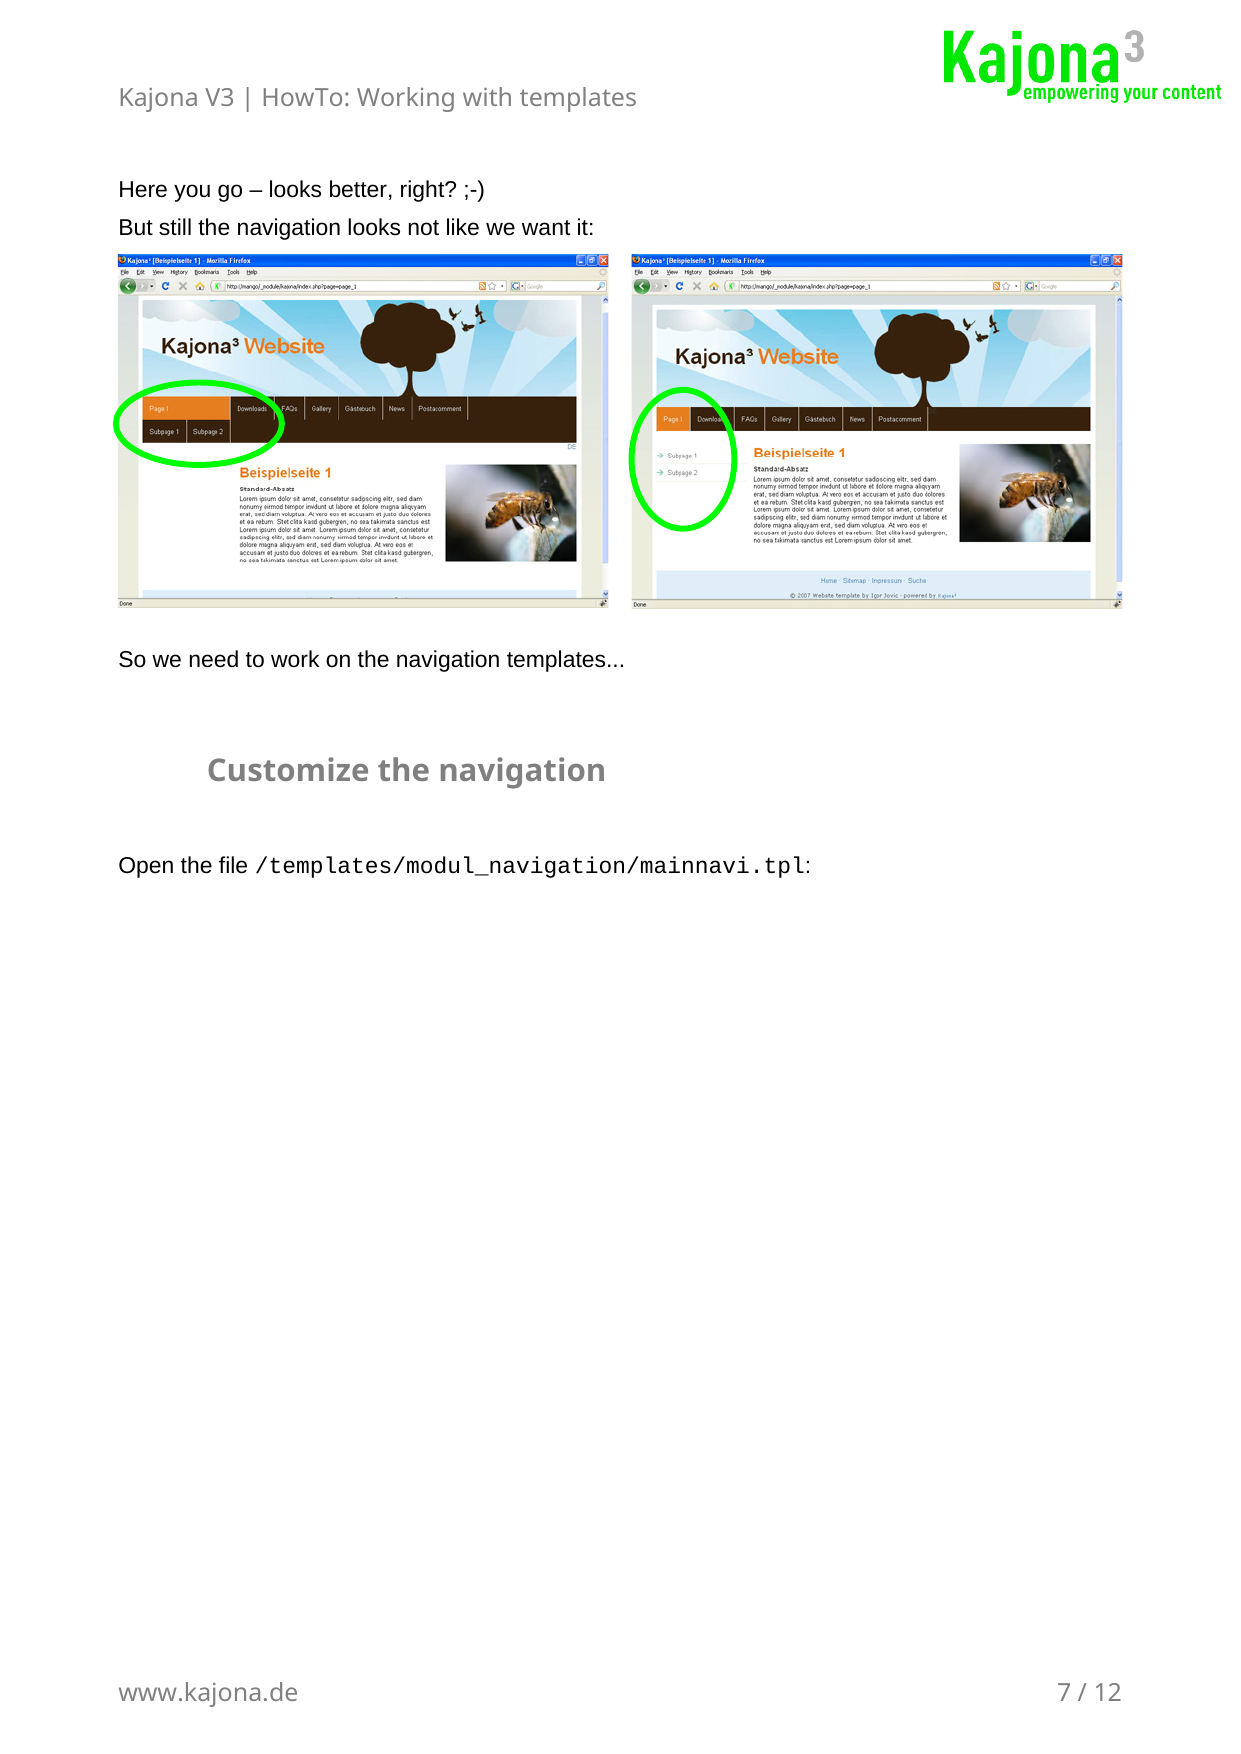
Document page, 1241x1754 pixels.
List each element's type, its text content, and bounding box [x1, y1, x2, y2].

text Open the file /templates/modul_navigation/mainnavi.tpl: [118, 852, 1122, 880]
picture [120, 386, 278, 461]
picture [631, 254, 1123, 609]
picture [944, 30, 1221, 103]
text But still the navigation looks not like we want it: [118, 215, 1122, 240]
text So we need to work on the navigation templates... [118, 646, 1122, 672]
text Here you go – looks better, right? ;-) [118, 177, 1122, 202]
picture [635, 393, 731, 525]
picture [117, 254, 609, 608]
subtitle Customize the navigation [118, 747, 1122, 790]
